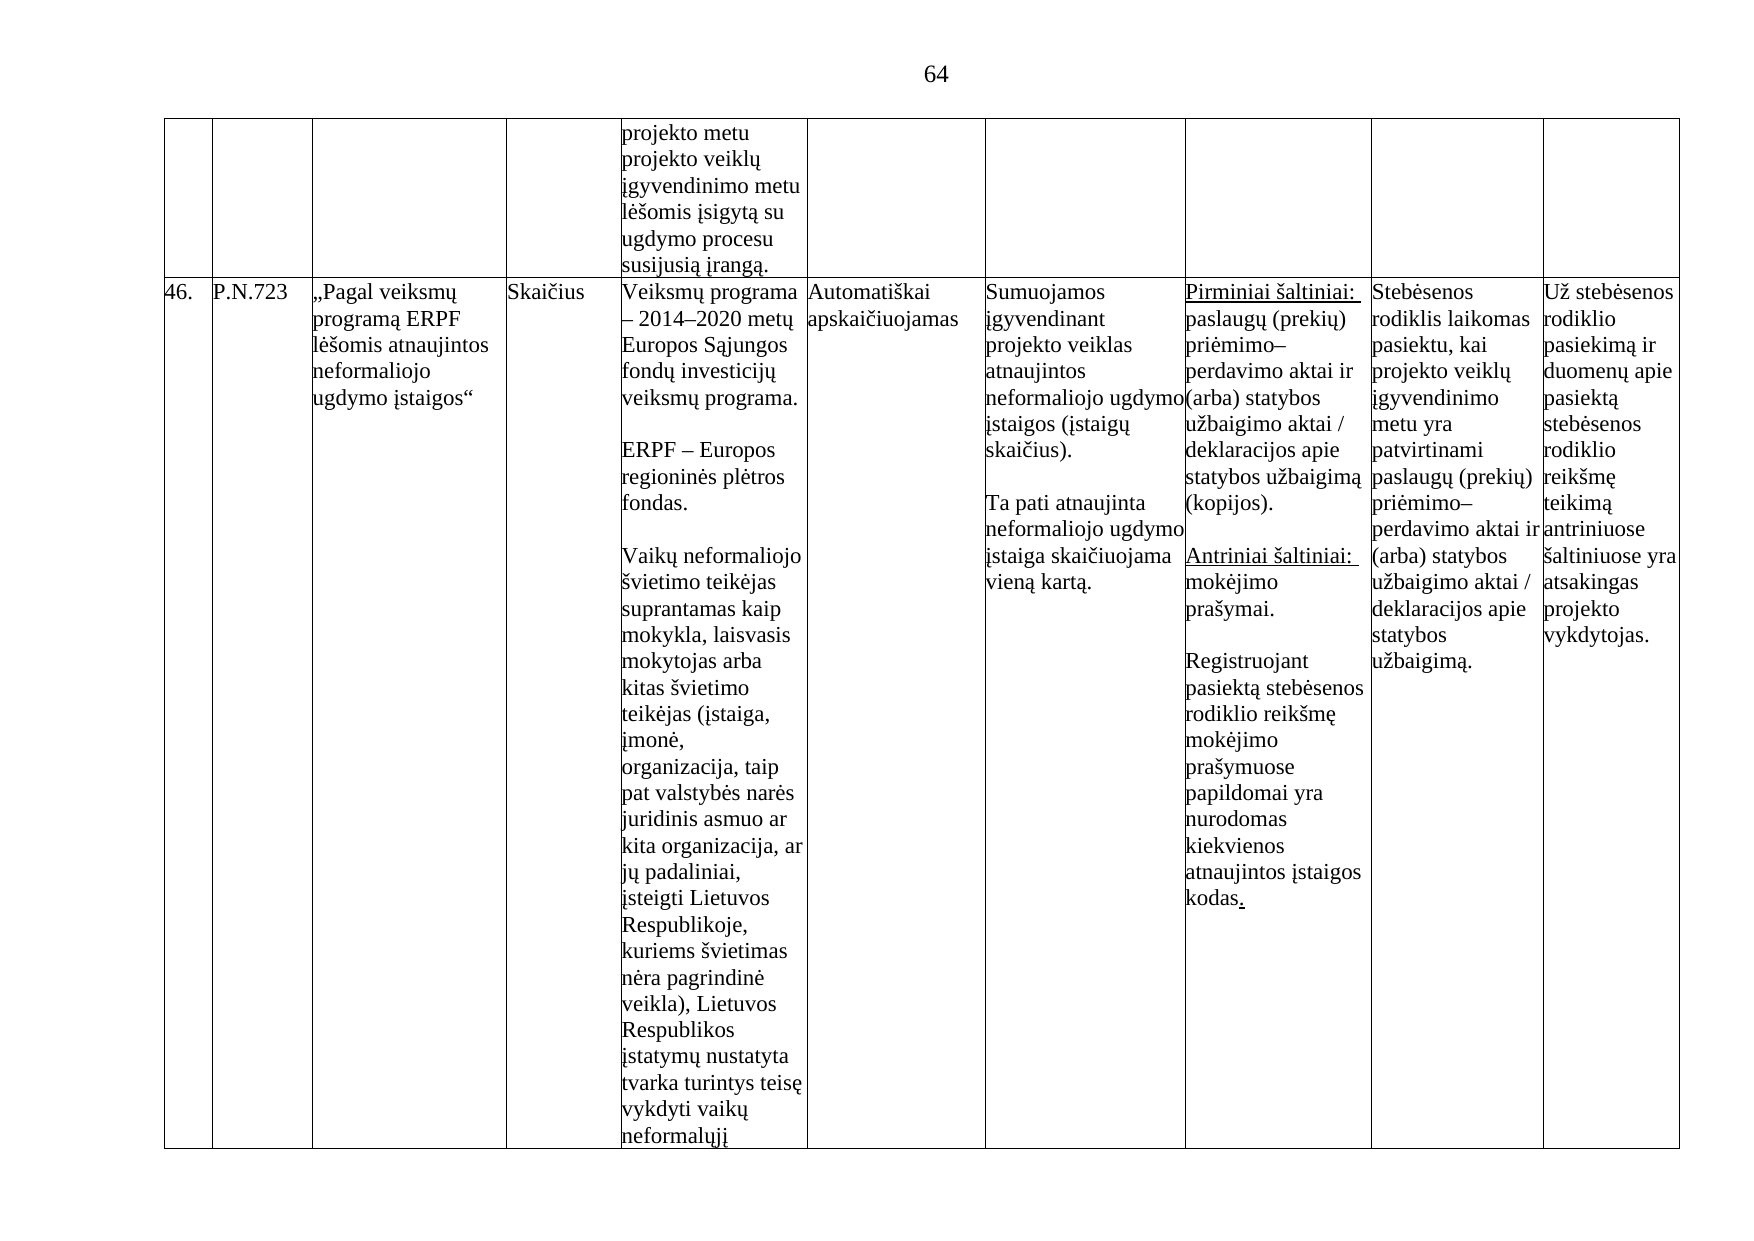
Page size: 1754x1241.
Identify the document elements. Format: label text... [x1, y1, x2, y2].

table_cell [808, 119, 985, 277]
table_cell Pirminiai šaltiniai: paslaugų (prekių) priėmimo–perdavimo aktai ir (arba) statybos užbaigimo aktai / deklaracijos apie statybos užbaigimą (kopijos). Antriniai šaltiniai: mokėjimo prašymai. Registruojant pasiektą stebėsenos rodiklio reikšmę mokėjimo prašymuose papildomai yra nurodomas kiekvienos atnaujintos įstaigos kodas. [1186, 278, 1371, 1148]
table_cell 46. [165, 278, 212, 1148]
table_cell [1186, 119, 1371, 277]
table_cell [313, 119, 506, 277]
table_cell Veiksmų programa – 2014–2020 metų Europos Sąjungos fondų investicijų veiksmų programa. ERPF – Europos regioninės plėtros fondas. Vaikų neformaliojo švietimo teikėjas suprantamas kaip mokykla, laisvasis mokytojas arba kitas švietimo teikėjas (įstaiga, įmonė, organizacija, taip pat valstybės narės juridinis asmuo ar kita organizacija, ar jų padaliniai, įsteigti Lietuvos Respublikoje, kuriems švietimas nėra pagrindinė veikla), Lietuvos Respublikos įstatymų nustatyta tvarka turintys teisę vykdyti vaikų neformalųjį [622, 278, 807, 1148]
table_cell Stebėsenos rodiklis laikomas pasiektu, kai projekto veiklų įgyvendinimo metu yra patvirtinami paslaugų (prekių) priėmimo–perdavimo aktai ir (arba) statybos užbaigimo aktai / deklaracijos apie statybos užbaigimą. [1372, 278, 1543, 1148]
table_cell Automatiškai apskaičiuojamas [808, 278, 985, 1148]
table_cell P.N.723 [213, 278, 312, 1148]
table_cell [213, 119, 312, 277]
table_cell Sumuojamos įgyvendinant projekto veiklas atnaujintos neformaliojo ugdymo įstaigos (įstaigų skaičius). Ta pati atnaujinta neformaliojo ugdymo įstaiga skaičiuojama vieną kartą. [986, 278, 1185, 1148]
table_cell [1372, 119, 1543, 277]
table_cell [165, 119, 212, 277]
table_cell [1544, 119, 1679, 277]
table_cell Už stebėsenos rodiklio pasiekimą ir duomenų apie pasiektą stebėsenos rodiklio reikšmę teikimą antriniuose šaltiniuose yra atsakingas projekto vykdytojas. [1544, 278, 1679, 1148]
table_cell Skaičius [507, 278, 621, 1148]
table_cell [507, 119, 621, 277]
table_cell „Pagal veiksmų programą ERPF lėšomis atnaujintos neformaliojo ugdymo įstaigos“ [313, 278, 506, 1148]
table_cell projekto metu projekto veiklų įgyvendinimo metu lėšomis įsigytą su ugdymo procesu susijusią įrangą. [622, 119, 807, 277]
table_cell [986, 119, 1185, 277]
